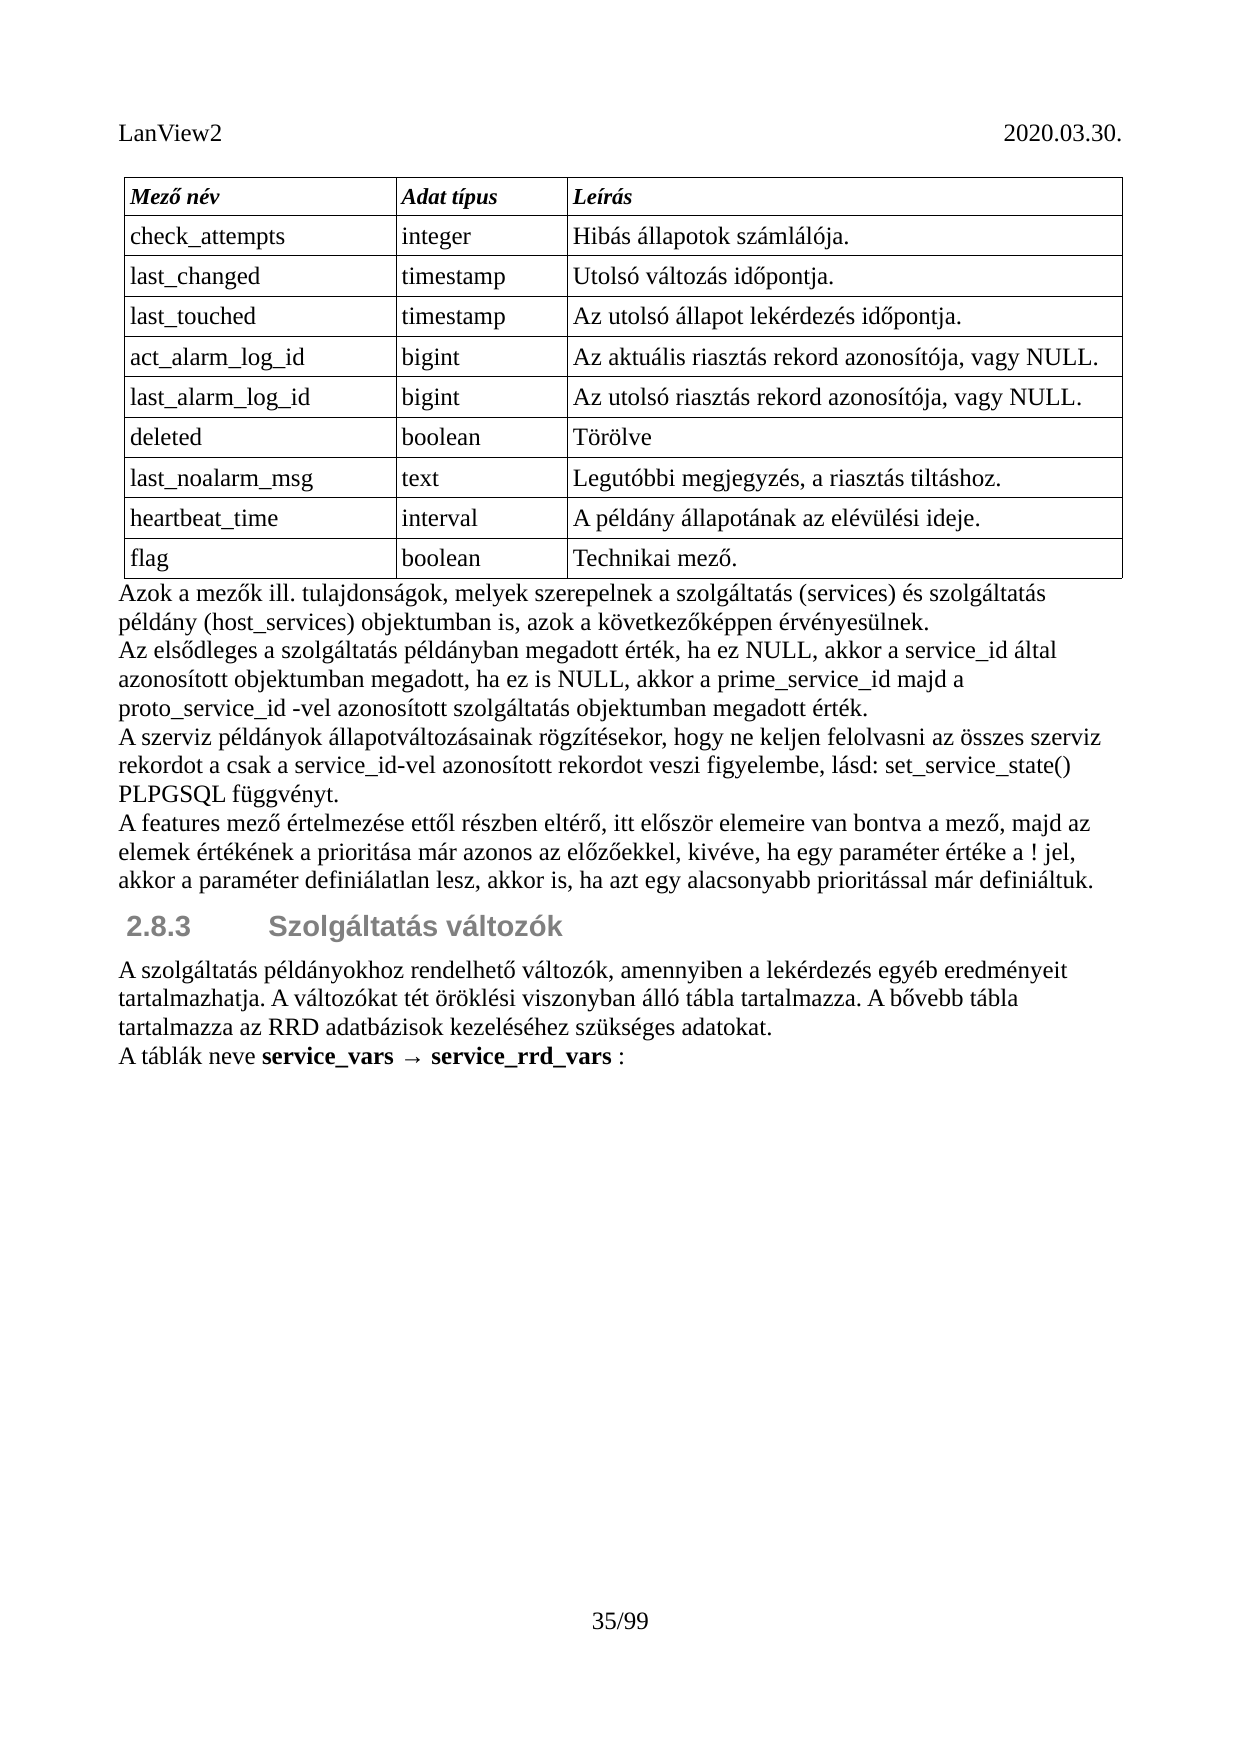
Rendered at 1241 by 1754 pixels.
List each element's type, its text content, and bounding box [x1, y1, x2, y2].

table_cell text [397, 458, 567, 497]
table_cell timestamp [397, 297, 567, 336]
table_cell timestamp [397, 256, 567, 296]
table_header Mező név [125, 178, 396, 215]
table_cell A példány állapotának az elévülési ideje. [568, 498, 1122, 537]
text A szerviz példányok állapotváltozásainak rögzítésekor, hogy ne keljen felolvasni az összes szerviz rekordot a csak a service_id-vel azonosított rekordot veszi figyelembe, lásd: set_service_state() PLPGSQL függvényt. [118, 722, 1122, 808]
table_cell Hibás állapotok számlálója. [568, 216, 1122, 255]
table_cell Utolsó változás időpontja. [568, 256, 1122, 296]
table_header Adat típus [397, 178, 567, 215]
table_cell Legutóbbi megjegyzés, a riasztás tiltáshoz. [568, 458, 1122, 497]
table_cell boolean [397, 539, 567, 578]
table_cell act_alarm_log_id [125, 337, 396, 376]
table_header Leírás [568, 178, 1122, 215]
table_cell last_changed [125, 256, 396, 296]
text A szolgáltatás példányokhoz rendelhető változók, amennyiben a lekérdezés egyéb eredményeit tartalmazhatja. A változókat tét öröklési viszonyban álló tábla tartalmazza. A bővebb tábla tartalmazza az RRD adatbázisok kezeléséhez szükséges adatokat. [118, 955, 1122, 1041]
table_cell Az utolsó riasztás rekord azonosítója, vagy NULL. [568, 377, 1122, 417]
table_cell boolean [397, 418, 567, 457]
table_cell check_attempts [125, 216, 396, 255]
text Azok a mezők ill. tulajdonságok, melyek szerepelnek a szolgáltatás (services) és szolgáltatás példány (host_services) objektumban is, azok a következőképpen érvényesülnek. [118, 578, 1122, 635]
table_cell Technikai mező. [568, 539, 1122, 578]
table_cell heartbeat_time [125, 498, 396, 537]
table_cell integer [397, 216, 567, 255]
table_cell bigint [397, 337, 567, 376]
table_cell interval [397, 498, 567, 537]
table_cell Az aktuális riasztás rekord azonosítója, vagy NULL. [568, 337, 1122, 376]
text A táblák neve service_vars → service_rrd_vars : [118, 1041, 1122, 1070]
table_cell Törölve [568, 418, 1122, 457]
table_cell Az utolsó állapot lekérdezés időpontja. [568, 297, 1122, 336]
table_cell last_alarm_log_id [125, 377, 396, 417]
table_cell last_noalarm_msg [125, 458, 396, 497]
table_cell last_touched [125, 297, 396, 336]
text Az elsődleges a szolgáltatás példányban megadott érték, ha ez NULL, akkor a service_id által azonosított objektumban megadott, ha ez is NULL, akkor a prime_service_id majd a proto_service_id -vel azonosított szolgáltatás objektumban megadott érték. [118, 635, 1122, 722]
text A features mező értelmezése ettől részben eltérő, itt először elemeire van bontva a mező, majd az elemek értékének a prioritása már azonos az előzőekkel, kivéve, ha egy paraméter értéke a ! jel, akkor a paraméter definiálatlan lesz, akkor is, ha azt egy alacsonyabb prioritással már definiáltuk. [118, 808, 1122, 894]
table_cell bigint [397, 377, 567, 417]
table_cell deleted [125, 418, 396, 457]
subtitle Szolgáltatás változók [118, 909, 1122, 942]
table_cell flag [125, 539, 396, 578]
